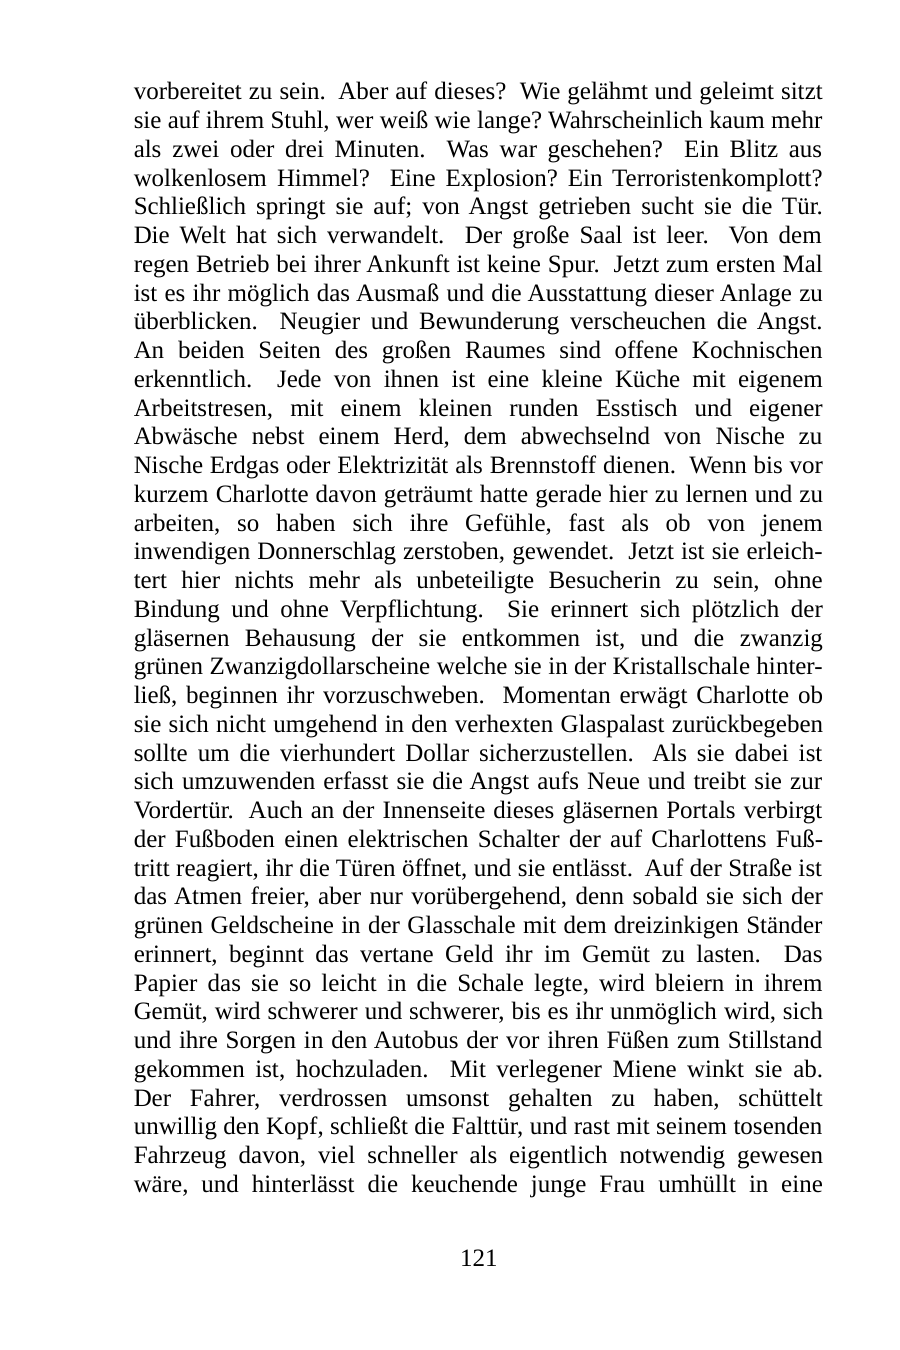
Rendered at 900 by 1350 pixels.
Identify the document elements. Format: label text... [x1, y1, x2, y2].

text vorbereitet zu sein. Aber auf dieses? Wie gelähmt und geleimt sitzt sie auf ihrem Stuhl, wer weiß wie lange? Wahrscheinlich kaum mehr als zwei oder drei Minuten. Was war geschehen? Ein Blitz aus wolkenlosem Himmel? Eine Explosion? Ein Terroristenkomplott? Schließlich springt sie auf; von Angst getrieben sucht sie die Tür. Die Welt hat sich verwandelt. Der große Saal ist leer. Von dem regen Betrieb bei ihrer Ankunft ist keine Spur. Jetzt zum ersten Mal ist es ihr möglich das Ausmaß und die Ausstattung dieser Anlage zu überblicken. Neugier und Bewunderung verscheuchen die Angst. An beiden Seiten des großen Raumes sind offene Kochnischen erkenntlich. Jede von ihnen ist eine kleine Küche mit eigenem Arbeitstresen, mit einem kleinen runden Esstisch und eigener Abwäsche nebst einem Herd, dem abwechselnd von Nische zu Nische Erdgas oder Elektrizität als Brennstoff dienen. Wenn bis vor kurzem Charlotte davon geträumt hatte gerade hier zu lernen und zu arbeiten, so haben sich ihre Gefühle, fast als ob von jenem inwendigen Donnerschlag zerstoben, gewendet. Jetzt ist sie erleich-tert hier nichts mehr als unbeteiligte Besucherin zu sein, ohne Bindung und ohne Verpflichtung. Sie erinnert sich plötzlich der gläsernen Behausung der sie entkommen ist, und die zwanzig grünen Zwanzigdollarscheine welche sie in der Kristallschale hinter-ließ, beginnen ihr vorzuschweben. Momentan erwägt Charlotte ob sie sich nicht umgehend in den verhexten Glaspalast zurückbegeben sollte um die vierhundert Dollar sicherzustellen. Als sie dabei ist sich umzuwenden erfasst sie die Angst aufs Neue und treibt sie zur Vordertür. Auch an der Innenseite dieses gläsernen Portals verbirgt der Fußboden einen elektrischen Schalter der auf Charlottens Fuß-tritt reagiert, ihr die Türen öffnet, und sie entlässt. Auf der Straße ist das Atmen freier, aber nur vorübergehend, denn sobald sie sich der grünen Geldscheine in der Glasschale mit dem dreizinkigen Ständer erinnert, beginnt das vertane Geld ihr im Gemüt zu lasten. Das Papier das sie so leicht in die Schale legte, wird bleiern in ihrem Gemüt, wird schwerer und schwerer, bis es ihr unmöglich wird, sich und ihre Sorgen in den Autobus der vor ihren Füßen zum Stillstand gekommen ist, hochzuladen. Mit verlegener Miene winkt sie ab. Der Fahrer, verdrossen umsonst gehalten zu haben, schüttelt unwillig den Kopf, schließt die Falttür, und rast mit seinem tosenden Fahrzeug davon, viel schneller als eigentlich notwendig gewesen wäre, und hinterlässt die keuchende junge Frau umhüllt in eine [133, 76, 823, 1198]
